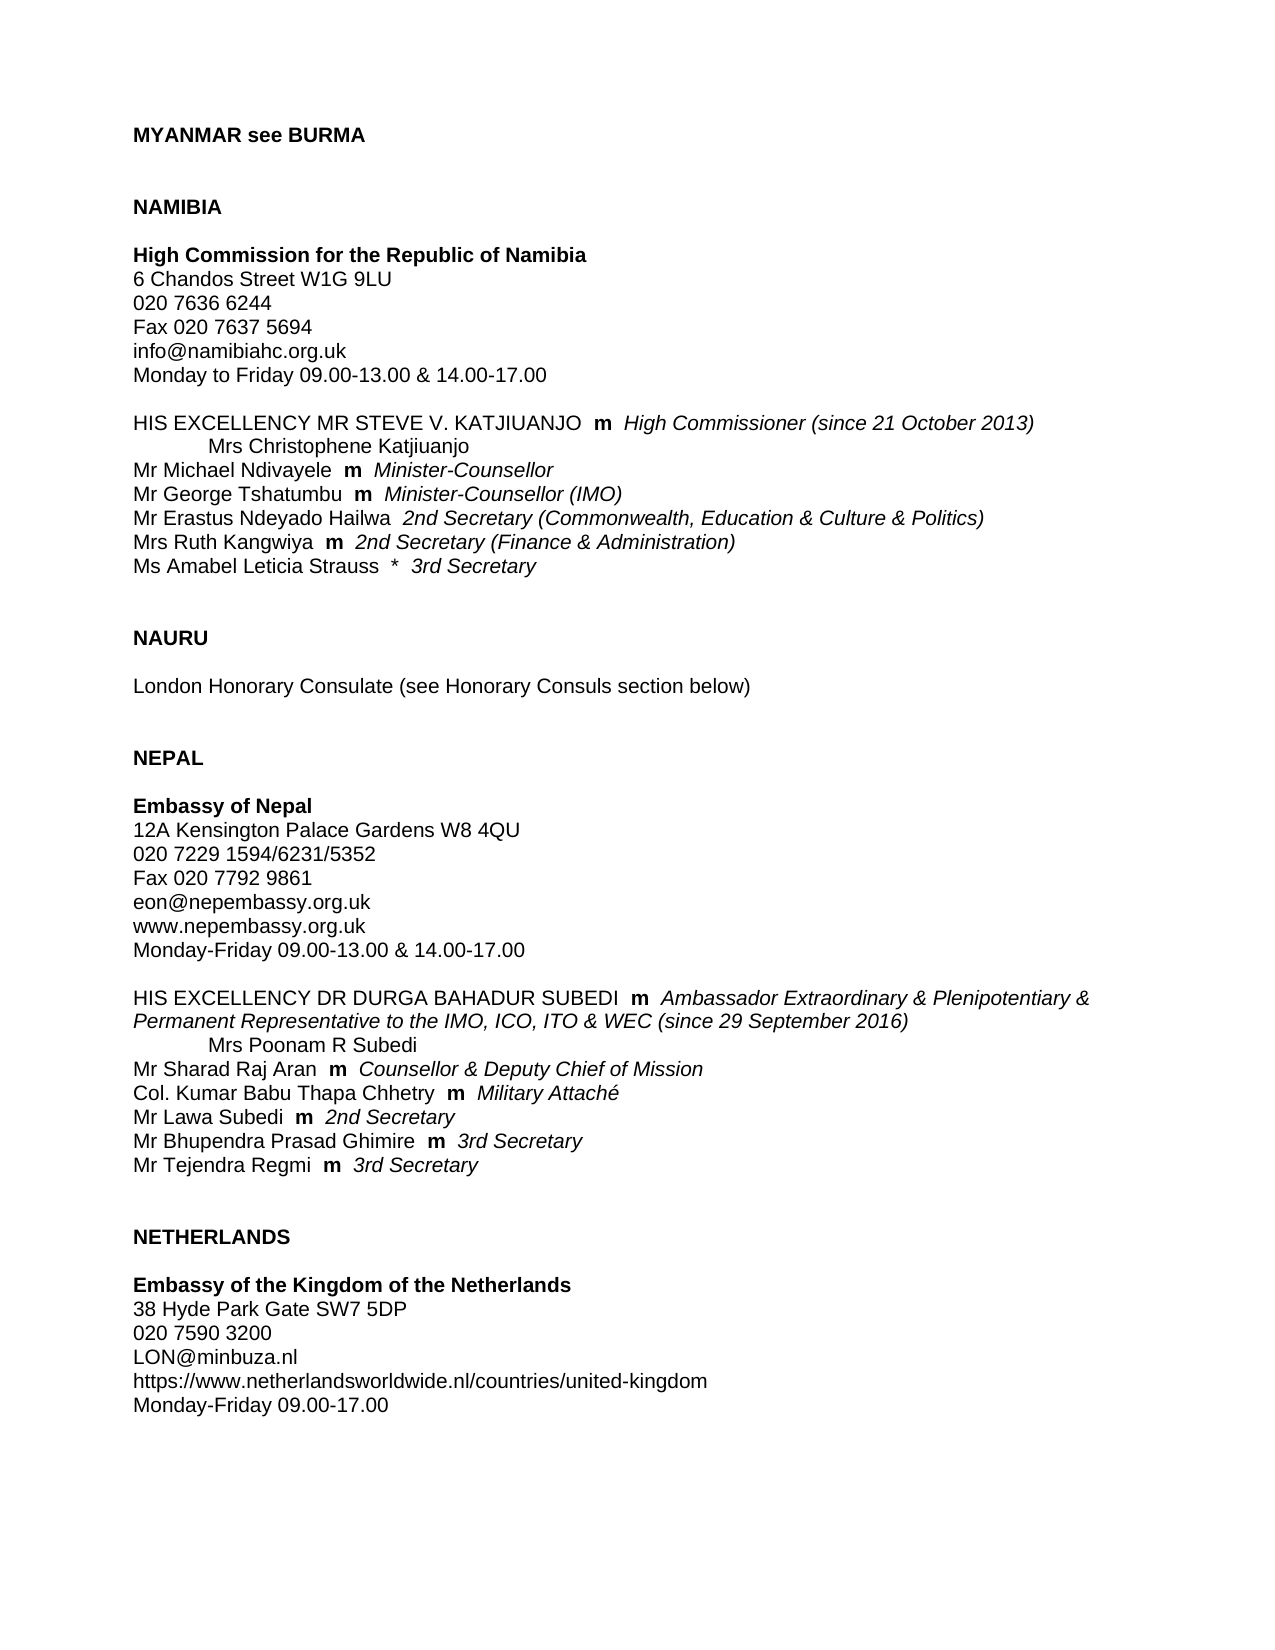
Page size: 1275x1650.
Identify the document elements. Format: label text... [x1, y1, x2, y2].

text Mr Tejendra Regmi m 3rd Secretary [133, 1153, 1181, 1177]
text London Honorary Consulate (see Honorary Consuls section below) [133, 674, 1181, 698]
text NAURU [133, 626, 1181, 650]
text info@namibiahc.org.uk [133, 338, 1181, 362]
text NEPAL [133, 746, 1181, 770]
subtitle High Commission for the Republic of Namibia [133, 243, 1181, 267]
text https://www.netherlandsworldwide.nl/countries/united-kingdom [133, 1369, 1181, 1393]
text Mr Lawa Subedi m 2nd Secretary [133, 1105, 1181, 1129]
text 020 7636 6244 [133, 291, 1181, 314]
text Ms Amabel Leticia Strauss * 3rd Secretary [133, 554, 1181, 578]
text Fax 020 7637 5694 [133, 314, 1181, 338]
text NETHERLANDS [133, 1225, 1181, 1249]
text Monday-Friday 09.00-13.00 & 14.00-17.00 [133, 937, 1181, 961]
text Mr George Tshatumbu m Minister-Counsellor (IMO) [133, 482, 1181, 506]
subtitle NAMIBIA [133, 195, 1181, 219]
text Mr Bhupendra Prasad Ghimire m 3rd Secretary [133, 1129, 1181, 1153]
text Monday to Friday 09.00-13.00 & 14.00-17.00 [133, 362, 1181, 386]
text 020 7590 3200 [133, 1321, 1181, 1345]
text 020 7229 1594/6231/5352 [133, 842, 1181, 866]
text Mrs Poonam R Subedi [133, 1033, 1181, 1057]
text Monday-Friday 09.00-17.00 [133, 1393, 1181, 1417]
text HIS EXCELLENCY DR DURGA BAHADUR SUBEDI m Ambassador Extraordinary & Plenipotentiary & Permanent Representative to the IMO, ICO, ITO & WEC (since 29 September 2016) [133, 985, 1181, 1033]
text Mr Sharad Raj Aran m Counsellor & Deputy Chief of Mission [133, 1057, 1181, 1081]
text Embassy of the Kingdom of the Netherlands [133, 1273, 1181, 1297]
text 6 Chandos Street W1G 9LU [133, 267, 1181, 291]
text 38 Hyde Park Gate SW7 5DP [133, 1297, 1181, 1321]
text Fax 020 7792 9861 [133, 866, 1181, 889]
text LON@minbuza.nl [133, 1345, 1181, 1369]
text Mrs Christophene Katjiuanjo [133, 434, 1181, 458]
text 12A Kensington Palace Gardens W8 4QU [133, 818, 1181, 842]
text Col. Kumar Babu Thapa Chhetry m Military Attaché [133, 1081, 1181, 1105]
text Mrs Ruth Kangwiya m 2nd Secretary (Finance & Administration) [133, 530, 1181, 554]
text MYANMAR see BURMA [133, 123, 1181, 147]
text Mr Michael Ndivayele m Minister-Counsellor [133, 458, 1181, 482]
text Mr Erastus Ndeyado Hailwa 2nd Secretary (Commonwealth, Education & Culture & Politics) [133, 506, 1181, 530]
text eon@nepembassy.org.uk [133, 889, 1181, 913]
text www.nepembassy.org.uk [133, 913, 1181, 937]
text HIS EXCELLENCY MR STEVE V. KATJIUANJO m High Commissioner (since 21 October 2013) [133, 410, 1181, 434]
text Embassy of Nepal [133, 794, 1181, 818]
